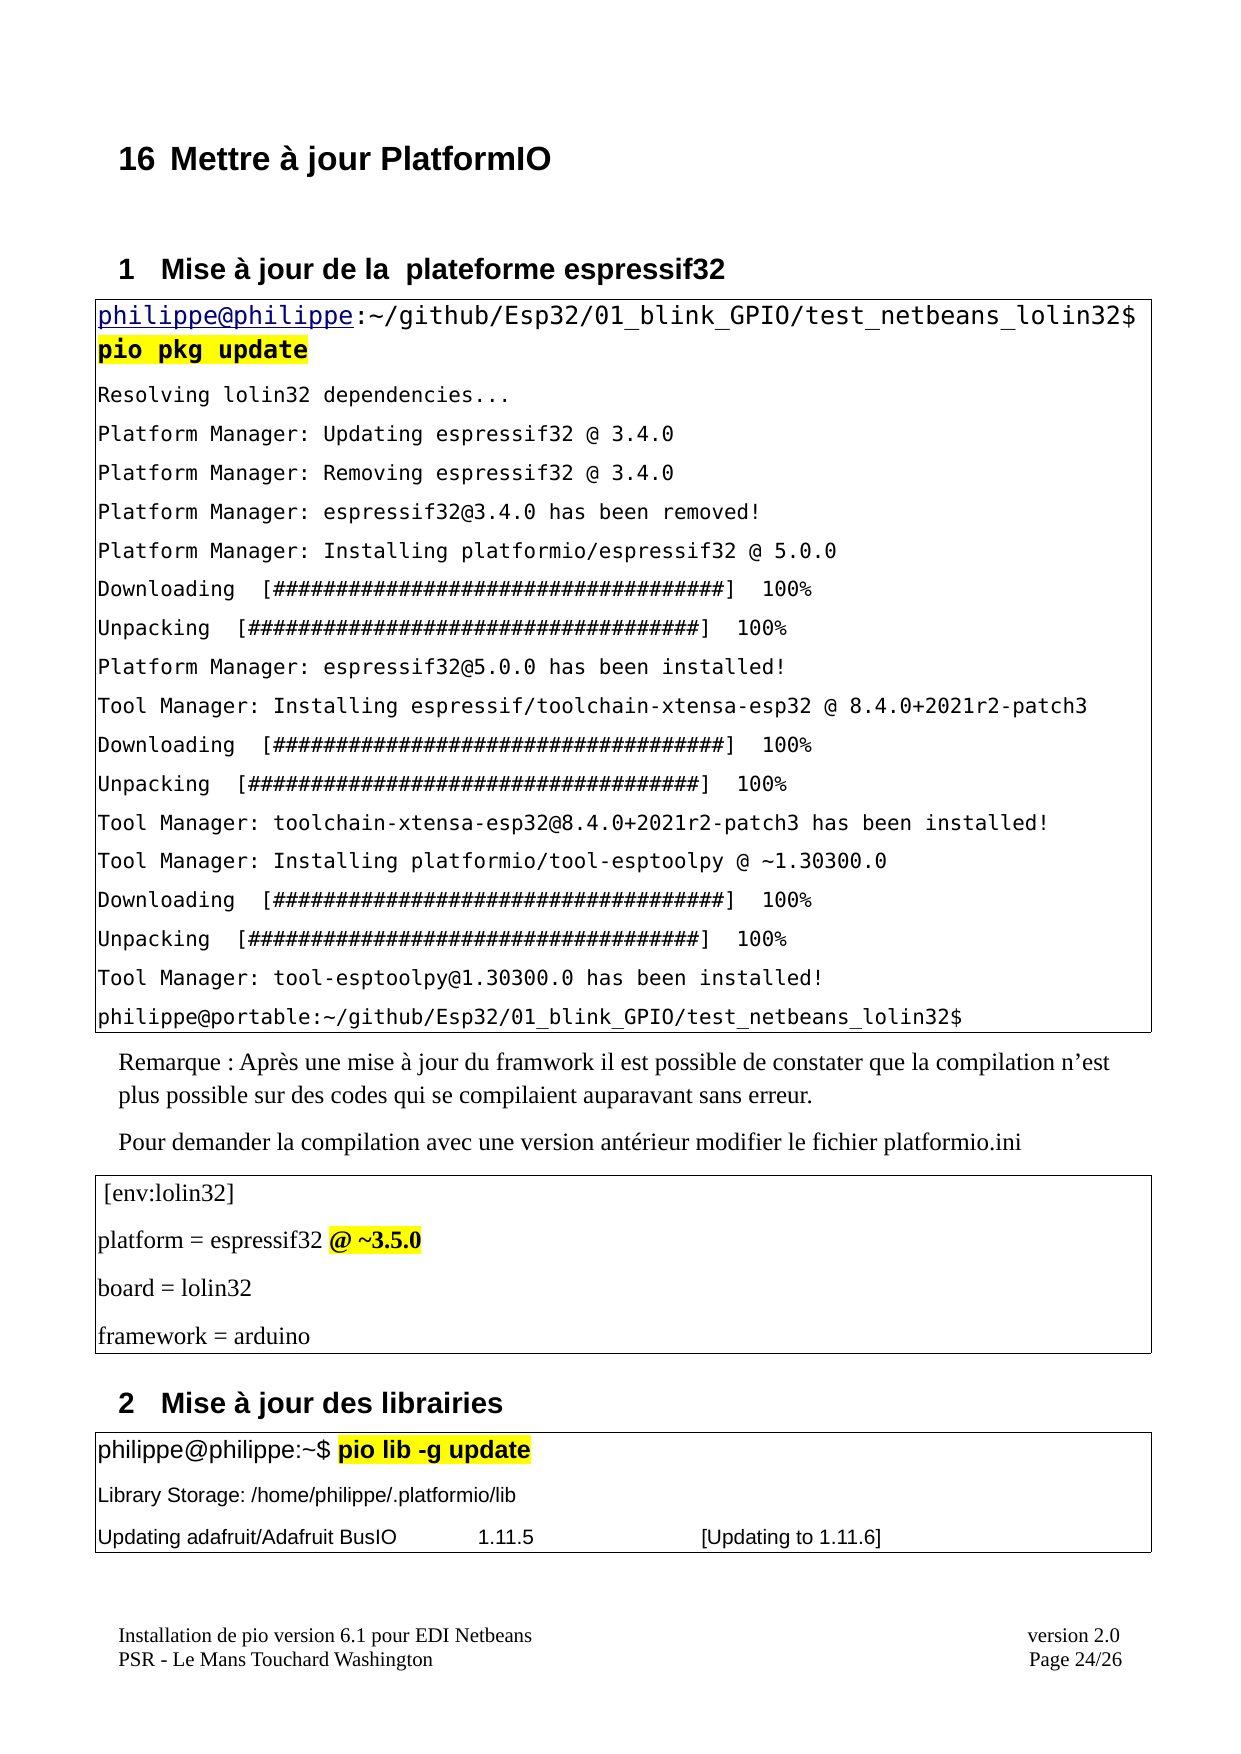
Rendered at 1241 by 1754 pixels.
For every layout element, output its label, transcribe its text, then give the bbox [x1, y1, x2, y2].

text Platform Manager: Updating espressif32 @ 3.4.0 [96, 419, 1151, 446]
text Updating adafruit/Adafruit BusIO 1.11.5 [Updating to 1.11.6] [96, 1522, 1151, 1552]
text Platform Manager: espressif32@5.0.0 has been installed! [96, 652, 1151, 679]
text Platform Manager: Removing espressif32 @ 3.4.0 [96, 458, 1151, 485]
text Remarque : Après une mise à jour du framwork il est possible de constater que la compilation n’est plus possible sur des codes qui se compilaient auparavant sans erreur. [118, 1047, 1151, 1108]
text Downloading [####################################] 100% [96, 574, 1151, 602]
text framework = arduino [96, 1318, 1151, 1353]
text [env:lolin32] [96, 1176, 1151, 1207]
text Platform Manager: Installing platformio/espressif32 @ 5.0.0 [96, 536, 1151, 563]
text philippe@philippe:~$ pio lib -g update [96, 1433, 1151, 1464]
text board = lolin32 [96, 1270, 1151, 1302]
text Unpacking [####################################] 100% [96, 613, 1151, 641]
text Tool Manager: Installing platformio/tool-esptoolpy @ ~1.30300.0 [96, 846, 1151, 874]
subtitle Mise à jour des librairies [118, 1386, 1151, 1420]
text Resolving lolin32 dependencies... [96, 380, 1151, 407]
text Platform Manager: espressif32@3.4.0 has been removed! [96, 497, 1151, 524]
subtitle Mettre à jour PlatformIO [118, 139, 1151, 178]
text Downloading [####################################] 100% [96, 885, 1151, 913]
text Unpacking [####################################] 100% [96, 924, 1151, 951]
text Library Storage: /home/philippe/.platformio/lib [96, 1480, 1151, 1507]
subtitle Mise à jour de la plateforme espressif32 [118, 252, 1151, 286]
text Tool Manager: tool-esptoolpy@1.30300.0 has been installed! [96, 963, 1151, 990]
text Pour demander la compilation avec une version antérieur modifier le fichier platformio.ini [118, 1127, 1151, 1156]
text Unpacking [####################################] 100% [96, 769, 1151, 796]
text Downloading [####################################] 100% [96, 730, 1151, 757]
text Tool Manager: Installing espressif/toolchain-xtensa-esp32 @ 8.4.0+2021r2-patch3 [96, 691, 1151, 718]
text philippe@philippe:~/github/Esp32/01_blink_GPIO/test_netbeans_lolin32$ pio pkg update [96, 300, 1151, 364]
text philippe@portable:~/github/Esp32/01_blink_GPIO/test_netbeans_lolin32$ [96, 1002, 1151, 1032]
text platform = espressif32 @ ~3.5.0 [96, 1223, 1151, 1254]
text Tool Manager: toolchain-xtensa-esp32@8.4.0+2021r2-patch3 has been installed! [96, 808, 1151, 835]
